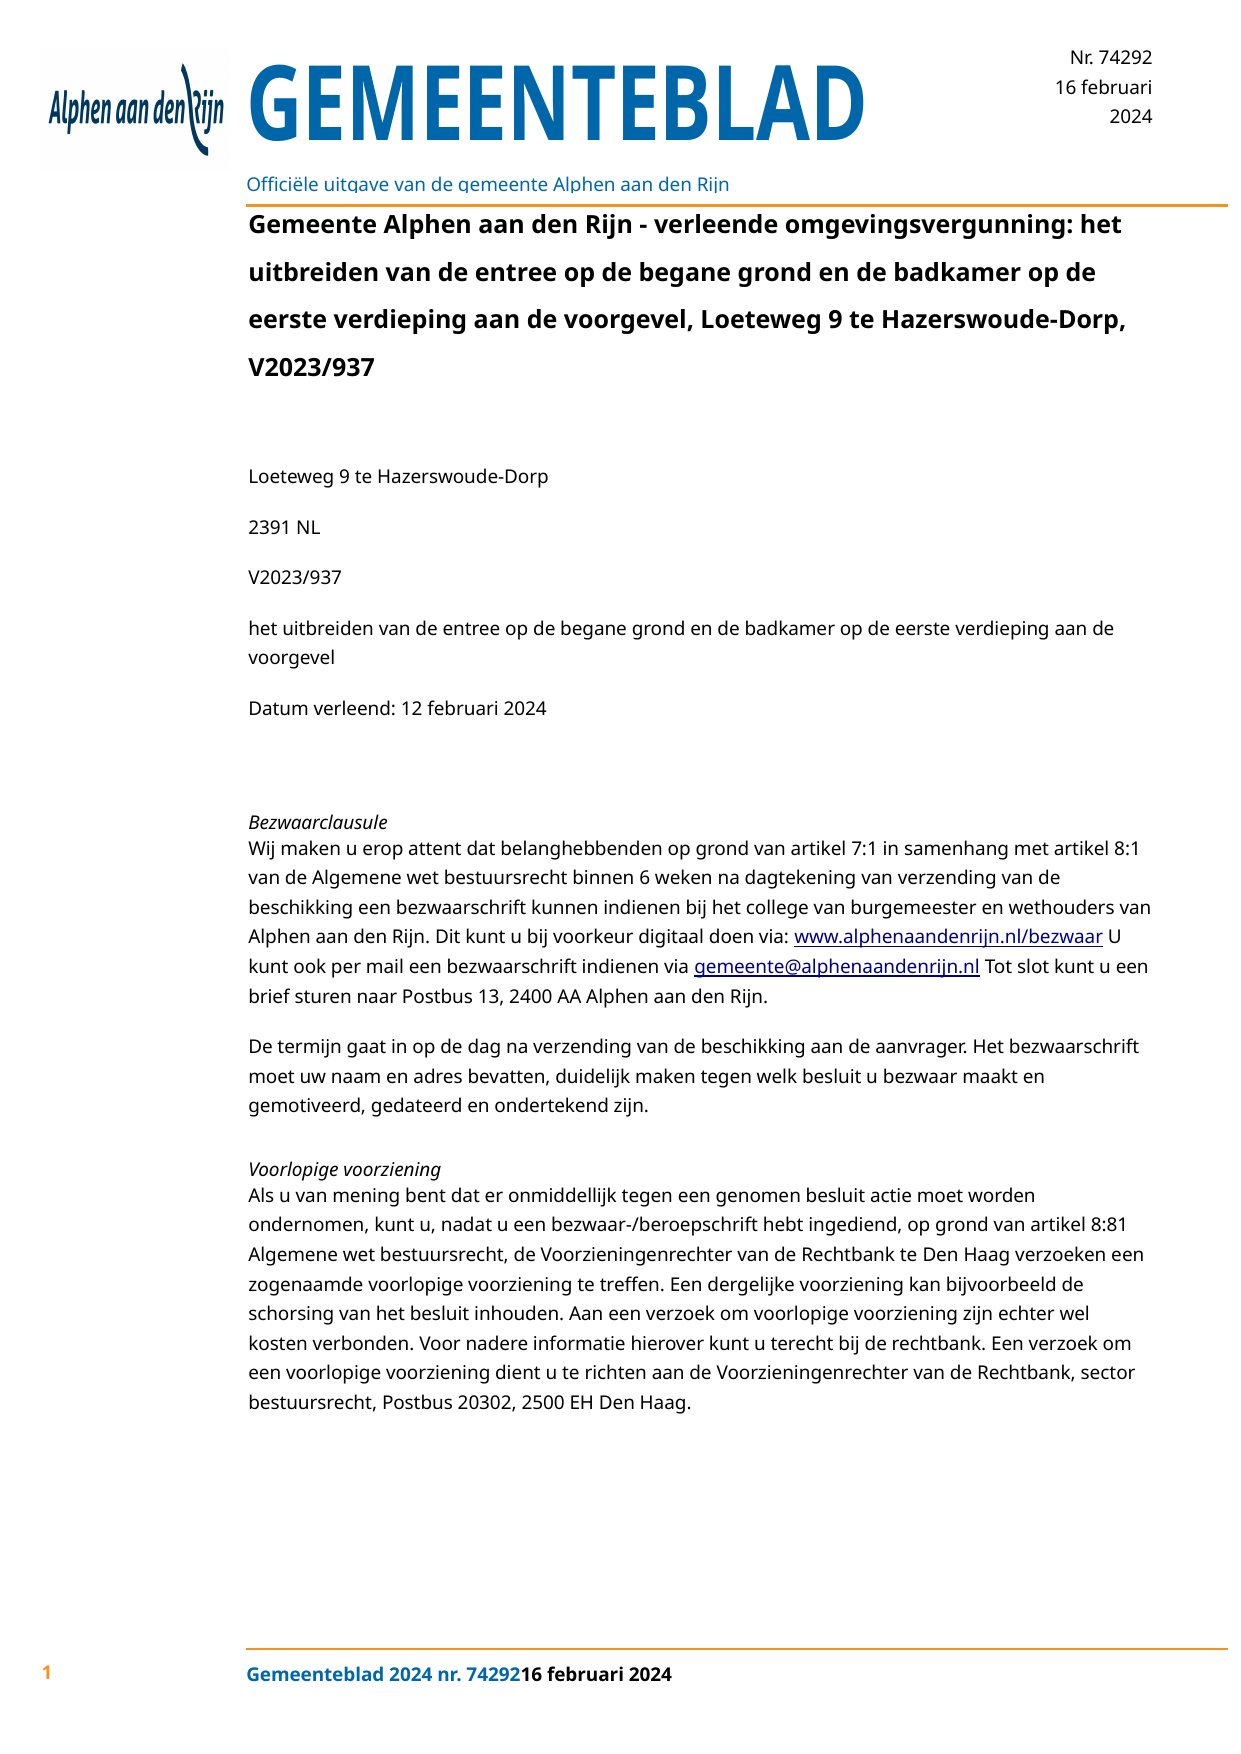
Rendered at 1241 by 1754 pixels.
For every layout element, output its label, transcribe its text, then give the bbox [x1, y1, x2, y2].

text 2391 NL [248, 514, 1152, 540]
text V2023/937 [248, 564, 1152, 590]
text Gemeente Alphen aan den Rijn - verleende omgevingsvergunning: het uitbreiden van de entree op de begane grond en de badkamer op de eerste verdieping aan de voorgevel, Loeteweg 9 te Hazerswoude-Dorp, V2023/937 [248, 207, 1152, 384]
text het uitbreiden van de entree op de begane grond en de badkamer op de eerste verdieping aan de voorgevel [248, 615, 1152, 670]
text Voorlopige voorziening [248, 1156, 1152, 1182]
picture [41, 47, 231, 172]
text Wij maken u erop attent dat belanghebbenden op grond van artikel 7:1 in samenhang met artikel 8:1 van de Algemene wet bestuursrecht binnen 6 weken na dagtekening van verzending van de beschikking een bezwaarschrift kunnen indienen bij het college van burgemeester en wethouders van Alphen aan den Rijn. Dit kunt u bij voorkeur digitaal doen via: www.alphenaandenrijn.nl/bezwaar U kunt ook per mail een bezwaarschrift indienen via gemeente@alphenaandenrijn.nl Tot slot kunt u een brief sturen naar Postbus 13, 2400 AA Alphen aan den Rijn. [248, 835, 1152, 1008]
text De termijn gaat in op de dag na verzending van de beschikking aan de aanvrager. Het bezwaarschrift moet uw naam en adres bevatten, duidelijk maken tegen welk besluit u bezwaar maakt en gemotiveerd, gedateerd en ondertekend zijn. [248, 1033, 1152, 1118]
text Bezwaarclausule [248, 809, 1152, 835]
text Als u van mening bent dat er onmiddellijk tegen een genomen besluit actie moet worden ondernomen, kunt u, nadat u een bezwaar-/beroepschrift hebt ingediend, op grond van artikel 8:81 Algemene wet bestuursrecht, de Voorzieningenrechter van de Rechtbank te Den Haag verzoeken een zogenaamde voorlopige voorziening te treffen. Een dergelijke voorziening kan bijvoorbeeld de schorsing van het besluit inhouden. Aan een verzoek om voorlopige voorziening zijn echter wel kosten verbonden. Voor nadere informatie hierover kunt u terecht bij de rechtbank. Een verzoek om een voorlopige voorziening dient u te richten aan de Voorzieningenrechter van de Rechtbank, sector bestuursrecht, Postbus 20302, 2500 EH Den Haag. [248, 1182, 1152, 1415]
text Loeteweg 9 te Hazerswoude-Dorp [248, 463, 1152, 489]
text Datum verleend: 12 februari 2024 [248, 695, 1152, 721]
